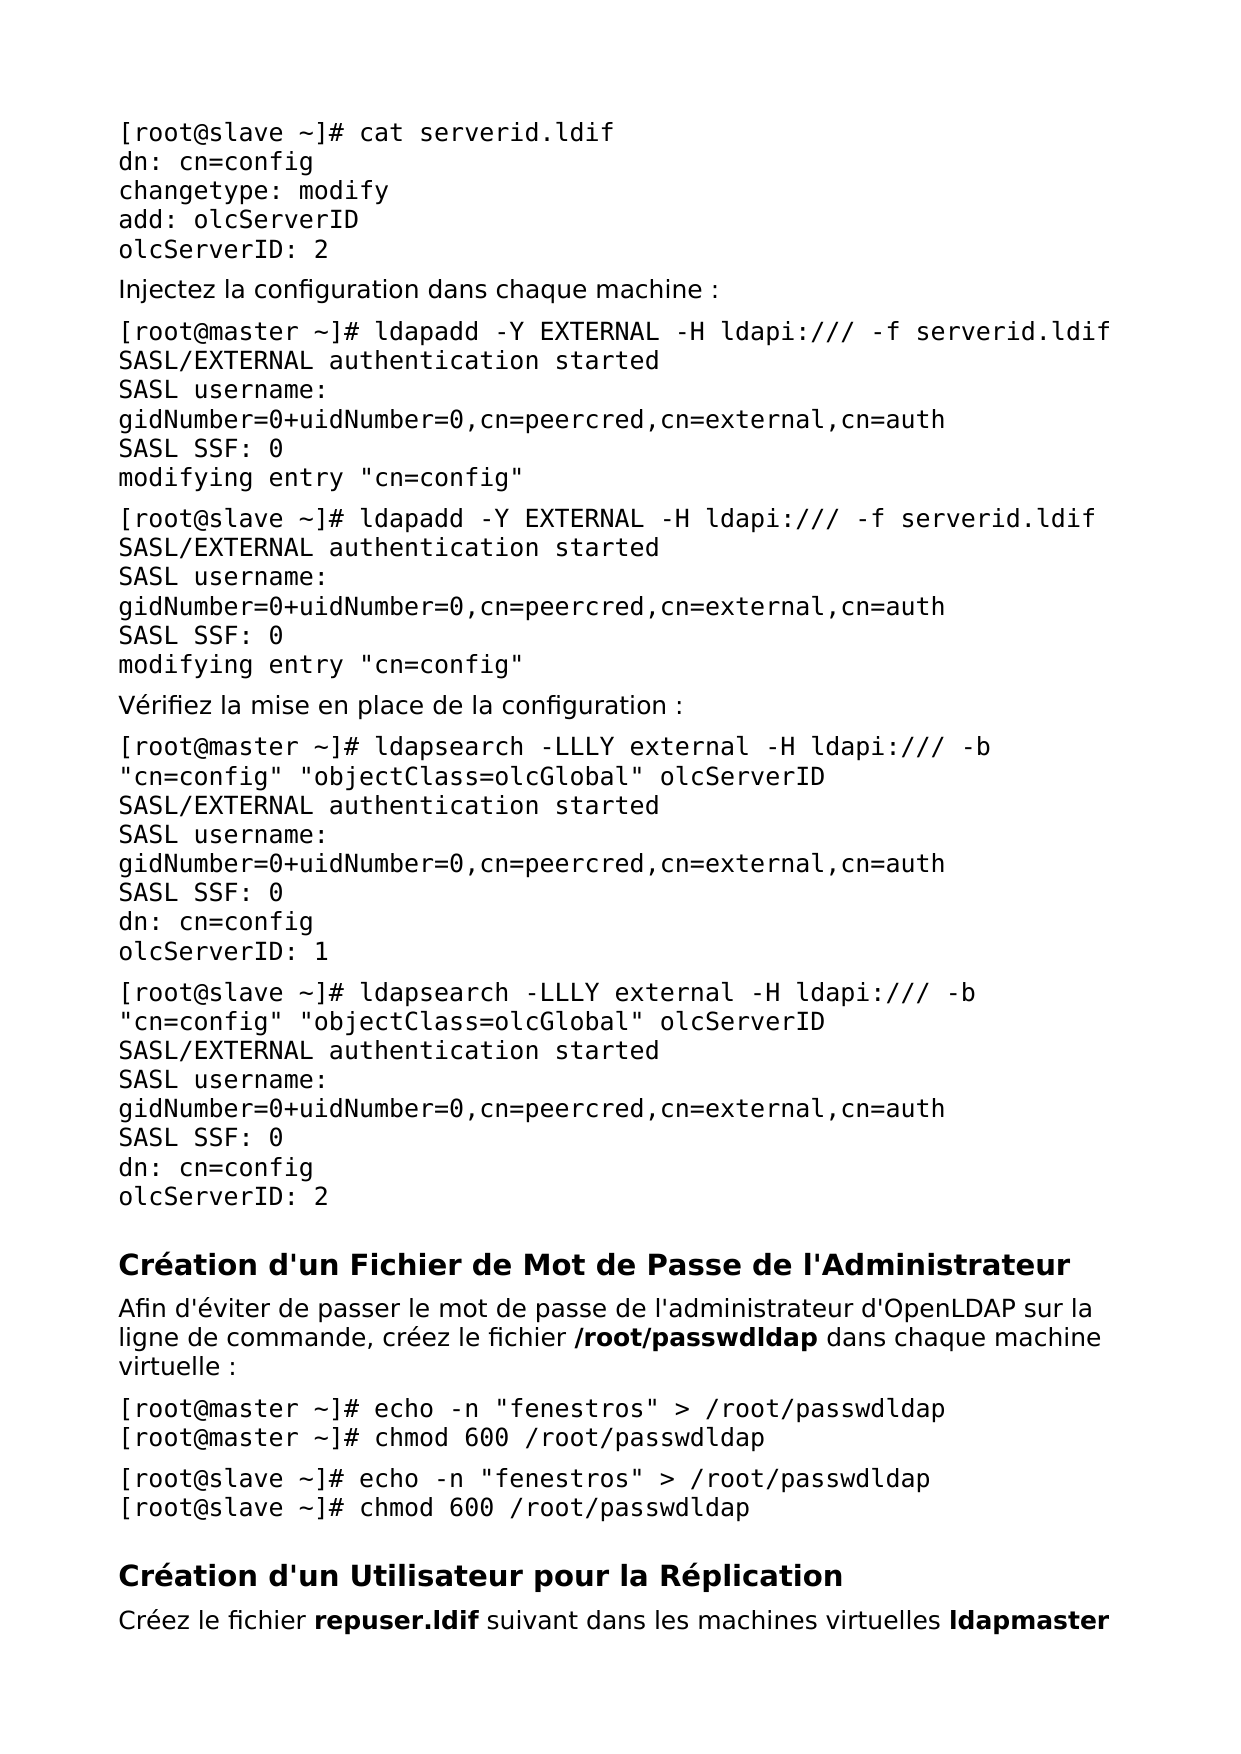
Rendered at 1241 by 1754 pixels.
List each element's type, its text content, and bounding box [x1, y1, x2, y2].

subtitle Création d'un Fichier de Mot de Passe de l'Administrateur [118, 1248, 1122, 1282]
subtitle Création d'un Utilisateur pour la Réplication [118, 1559, 1122, 1593]
text Afin d'éviter de passer le mot de passe de l'administrateur d'OpenLDAP sur la ligne de commande, créez le fichier /root/passwdldap dans chaque machine virtuelle : [118, 1294, 1122, 1382]
text Vérifiez la mise en place de la configuration : [118, 691, 1122, 720]
text [root@master ~]# ldapsearch -LLLY external -H ldapi:/// -b "cn=config" "objectClass=olcGlobal" olcServerID SASL/EXTERNAL authentication started SASL username: gidNumber=0+uidNumber=0,cn=peercred,cn=external,cn=auth SASL SSF: 0 dn: cn=config olcServerID: 1 [118, 733, 1122, 966]
text Créez le fichier repuser.ldif suivant dans les machines virtuelles ldapmaster [118, 1606, 1122, 1635]
text [root@slave ~]# echo -n "fenestros" > /root/passwdldap [root@slave ~]# chmod 600 /root/passwdldap [118, 1464, 1122, 1523]
text [root@master ~]# echo -n "fenestros" > /root/passwdldap [root@master ~]# chmod 600 /root/passwdldap [118, 1394, 1122, 1453]
text [root@master ~]# ldapadd -Y EXTERNAL -H ldapi:/// -f serverid.ldif SASL/EXTERNAL authentication started SASL username: gidNumber=0+uidNumber=0,cn=peercred,cn=external,cn=auth SASL SSF: 0 modifying entry "cn=config" [118, 317, 1122, 492]
text [root@slave ~]# ldapsearch -LLLY external -H ldapi:/// -b "cn=config" "objectClass=olcGlobal" olcServerID SASL/EXTERNAL authentication started SASL username: gidNumber=0+uidNumber=0,cn=peercred,cn=external,cn=auth SASL SSF: 0 dn: cn=config olcServerID: 2 [118, 978, 1122, 1211]
text [root@slave ~]# cat serverid.ldif dn: cn=config changetype: modify add: olcServerID olcServerID: 2 [118, 118, 1122, 264]
text Injectez la configuration dans chaque machine : [118, 276, 1122, 305]
text [root@slave ~]# ldapadd -Y EXTERNAL -H ldapi:/// -f serverid.ldif SASL/EXTERNAL authentication started SASL username: gidNumber=0+uidNumber=0,cn=peercred,cn=external,cn=auth SASL SSF: 0 modifying entry "cn=config" [118, 504, 1122, 679]
